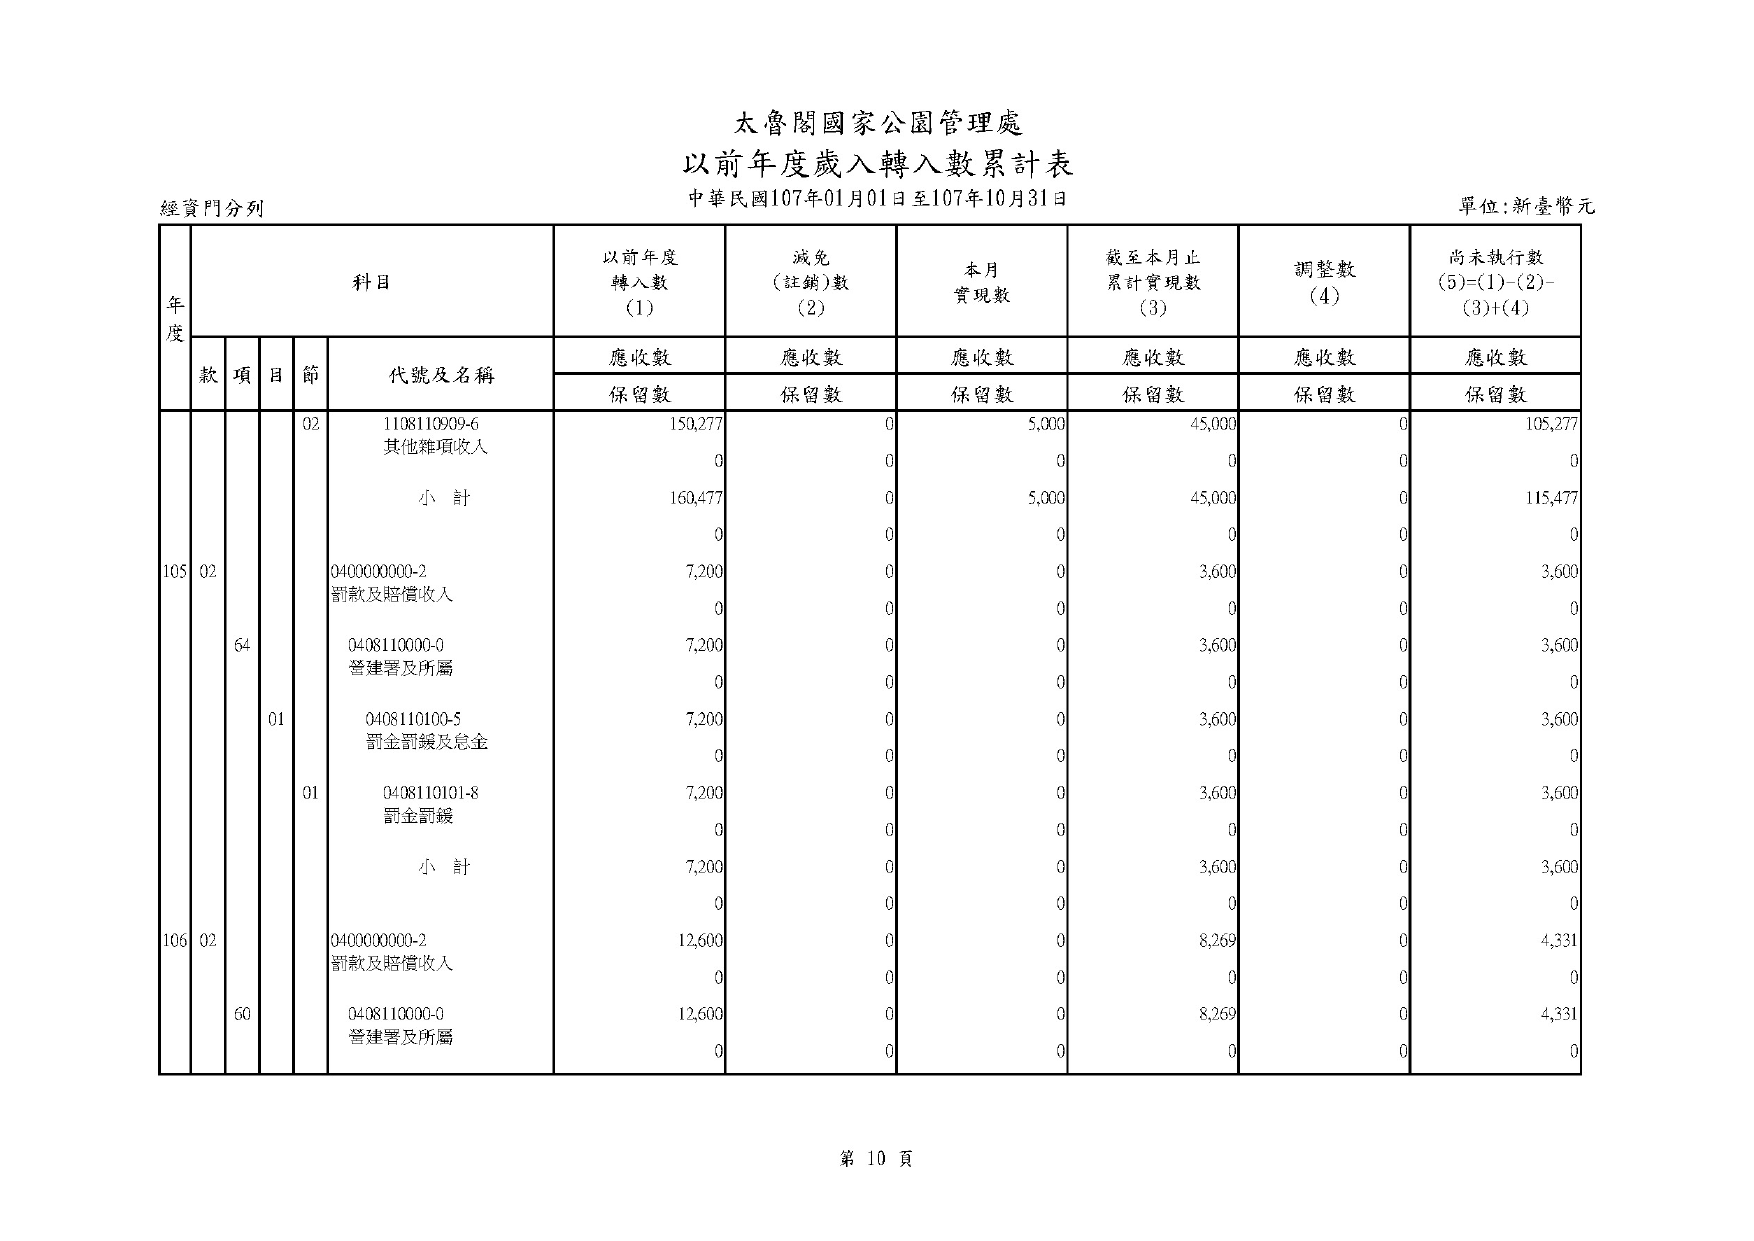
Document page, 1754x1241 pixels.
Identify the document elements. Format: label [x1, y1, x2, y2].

picture [59, 59, 1695, 1216]
